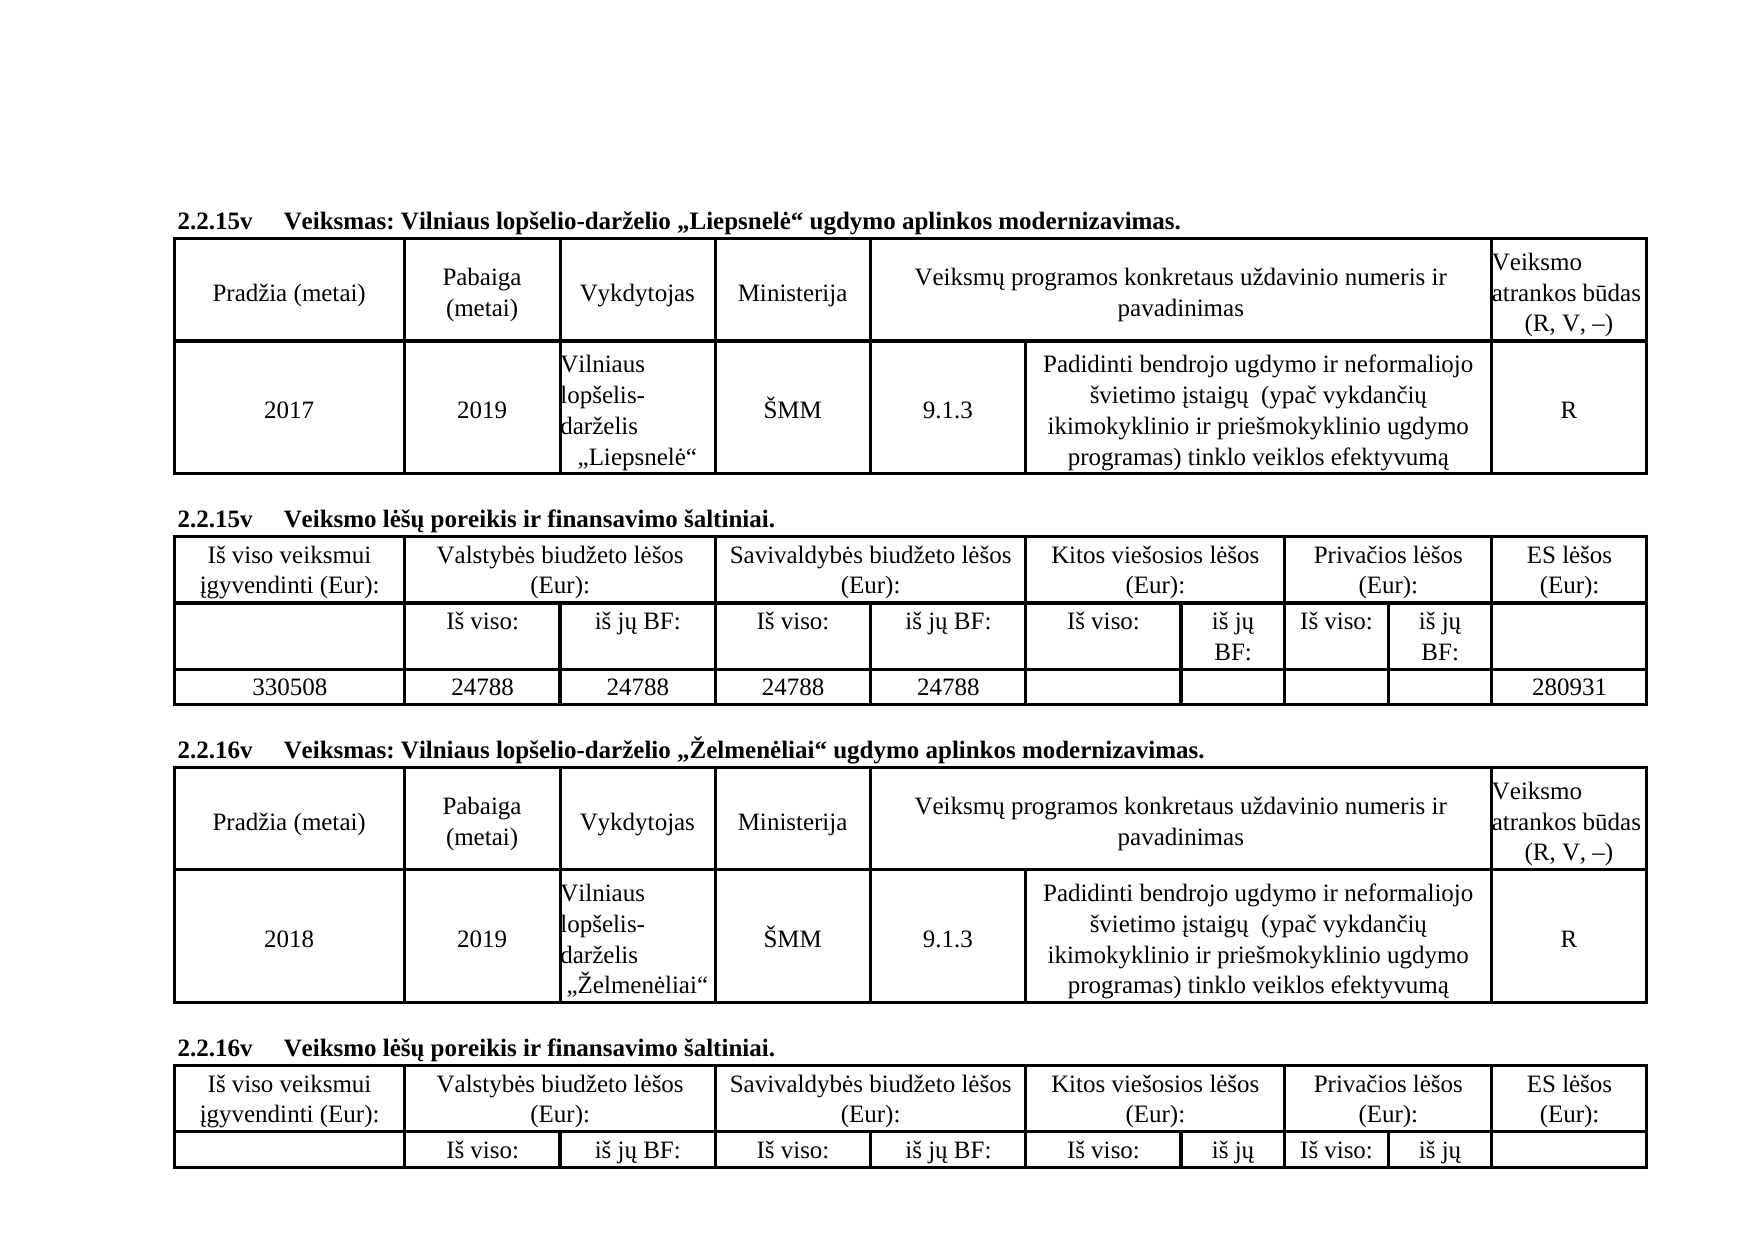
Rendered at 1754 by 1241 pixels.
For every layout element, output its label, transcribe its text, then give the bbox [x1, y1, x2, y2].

table_header Veiksmų programos konkretaus uždavinio numeris ir pavadinimas [872, 240, 1490, 339]
table_cell Vilniaus lopšelis-darželis „Liepsnelė“ [562, 343, 714, 472]
table_cell 280931 [1493, 671, 1645, 703]
table_cell iš jų [1183, 1133, 1283, 1166]
table_header Iš viso veiksmui įgyvendinti (Eur): [176, 538, 403, 601]
table_cell iš jų BF: [1390, 605, 1490, 667]
table_cell Padidinti bendrojo ugdymo ir neformaliojo švietimo įstaigų (ypač vykdančių ikimokyklinio ir priešmokyklinio ugdymo programas) tinklo veiklos efektyvumą [1027, 871, 1490, 1001]
table_cell Iš viso: [406, 1133, 558, 1166]
table_cell [1286, 671, 1387, 703]
table_header Kitos viešosios lėšos (Eur): [1027, 538, 1283, 601]
table_cell Iš viso: [717, 1133, 869, 1166]
table_cell iš jų BF: [872, 605, 1024, 667]
table_cell 2017 [176, 343, 403, 472]
table_cell ŠMM [717, 871, 869, 1001]
table_cell iš jų BF: [562, 1133, 714, 1166]
table_header Pabaiga (metai) [406, 240, 559, 339]
table_cell iš jų [1390, 1133, 1490, 1166]
table_cell Iš viso: [1286, 605, 1387, 667]
table_cell [1390, 671, 1490, 703]
table_cell iš jų BF: [872, 1133, 1024, 1166]
table_cell 2019 [406, 871, 559, 1001]
table_cell Iš viso: [1027, 605, 1179, 667]
table_header Iš viso veiksmui įgyvendinti (Eur): [176, 1067, 403, 1130]
table_cell 2018 [176, 871, 403, 1001]
table_header Savivaldybės biudžeto lėšos (Eur): [717, 538, 1024, 601]
table_cell iš jų BF: [562, 605, 714, 667]
table_header Valstybės biudžeto lėšos (Eur): [406, 1067, 714, 1130]
table_cell ŠMM [717, 343, 869, 472]
table_header Ministerija [717, 240, 869, 339]
table_cell 24788 [406, 671, 558, 703]
table_header Privačios lėšos (Eur): [1286, 1067, 1490, 1130]
table_header ES lėšos (Eur): [1493, 538, 1645, 601]
table_header Savivaldybės biudžeto lėšos (Eur): [717, 1067, 1024, 1130]
table_cell 330508 [176, 671, 403, 703]
text 2.2.16v Veiksmo lėšų poreikis ir finansavimo šaltiniai. [177, 1033, 1695, 1062]
table_cell [1493, 605, 1645, 667]
table_cell [176, 1133, 403, 1166]
table_header Veiksmo atrankos būdas (R, V, –) [1493, 240, 1645, 339]
table_cell R [1493, 871, 1645, 1001]
table_cell 24788 [872, 671, 1024, 703]
table_cell Iš viso: [1027, 1133, 1179, 1166]
table_cell R [1493, 343, 1645, 472]
table_cell 2019 [406, 343, 559, 472]
table_cell 9.1.3 [872, 343, 1024, 472]
table_cell 24788 [562, 671, 714, 703]
table_header Privačios lėšos (Eur): [1286, 538, 1490, 601]
table_header Kitos viešosios lėšos (Eur): [1027, 1067, 1283, 1130]
table_cell [1183, 671, 1283, 703]
table_cell [1493, 1133, 1645, 1166]
table_header Veiksmo atrankos būdas (R, V, –) [1493, 769, 1645, 868]
table_cell iš jų BF: [1183, 605, 1283, 667]
table_header Pradžia (metai) [176, 769, 403, 868]
table_cell Vilniaus lopšelis-darželis „Želmenėliai“ [562, 871, 714, 1001]
table_header Vykdytojas [562, 240, 714, 339]
text 2.2.15v Veiksmo lėšų poreikis ir finansavimo šaltiniai. [177, 504, 1695, 533]
table_cell [1027, 671, 1179, 703]
table_cell Iš viso: [1286, 1133, 1387, 1166]
table_header Valstybės biudžeto lėšos (Eur): [406, 538, 714, 601]
table_header Veiksmų programos konkretaus uždavinio numeris ir pavadinimas [872, 769, 1490, 868]
table_cell Iš viso: [717, 605, 869, 667]
table_cell 9.1.3 [872, 871, 1024, 1001]
text 2.2.16v Veiksmas: Vilniaus lopšelio-darželio „Želmenėliai“ ugdymo aplinkos modernizavimas. [177, 735, 1695, 763]
table_header Vykdytojas [562, 769, 714, 868]
table_cell 24788 [717, 671, 869, 703]
table_header Pradžia (metai) [176, 240, 403, 339]
table_cell Iš viso: [406, 605, 558, 667]
table_header Ministerija [717, 769, 869, 868]
table_header ES lėšos (Eur): [1493, 1067, 1645, 1130]
table_cell [176, 605, 403, 667]
text 2.2.15v Veiksmas: Vilniaus lopšelio-darželio „Liepsnelė“ ugdymo aplinkos modernizavimas. [177, 206, 1695, 235]
table_cell Padidinti bendrojo ugdymo ir neformaliojo švietimo įstaigų (ypač vykdančių ikimokyklinio ir priešmokyklinio ugdymo programas) tinklo veiklos efektyvumą [1027, 343, 1490, 472]
table_header Pabaiga (metai) [406, 769, 559, 868]
